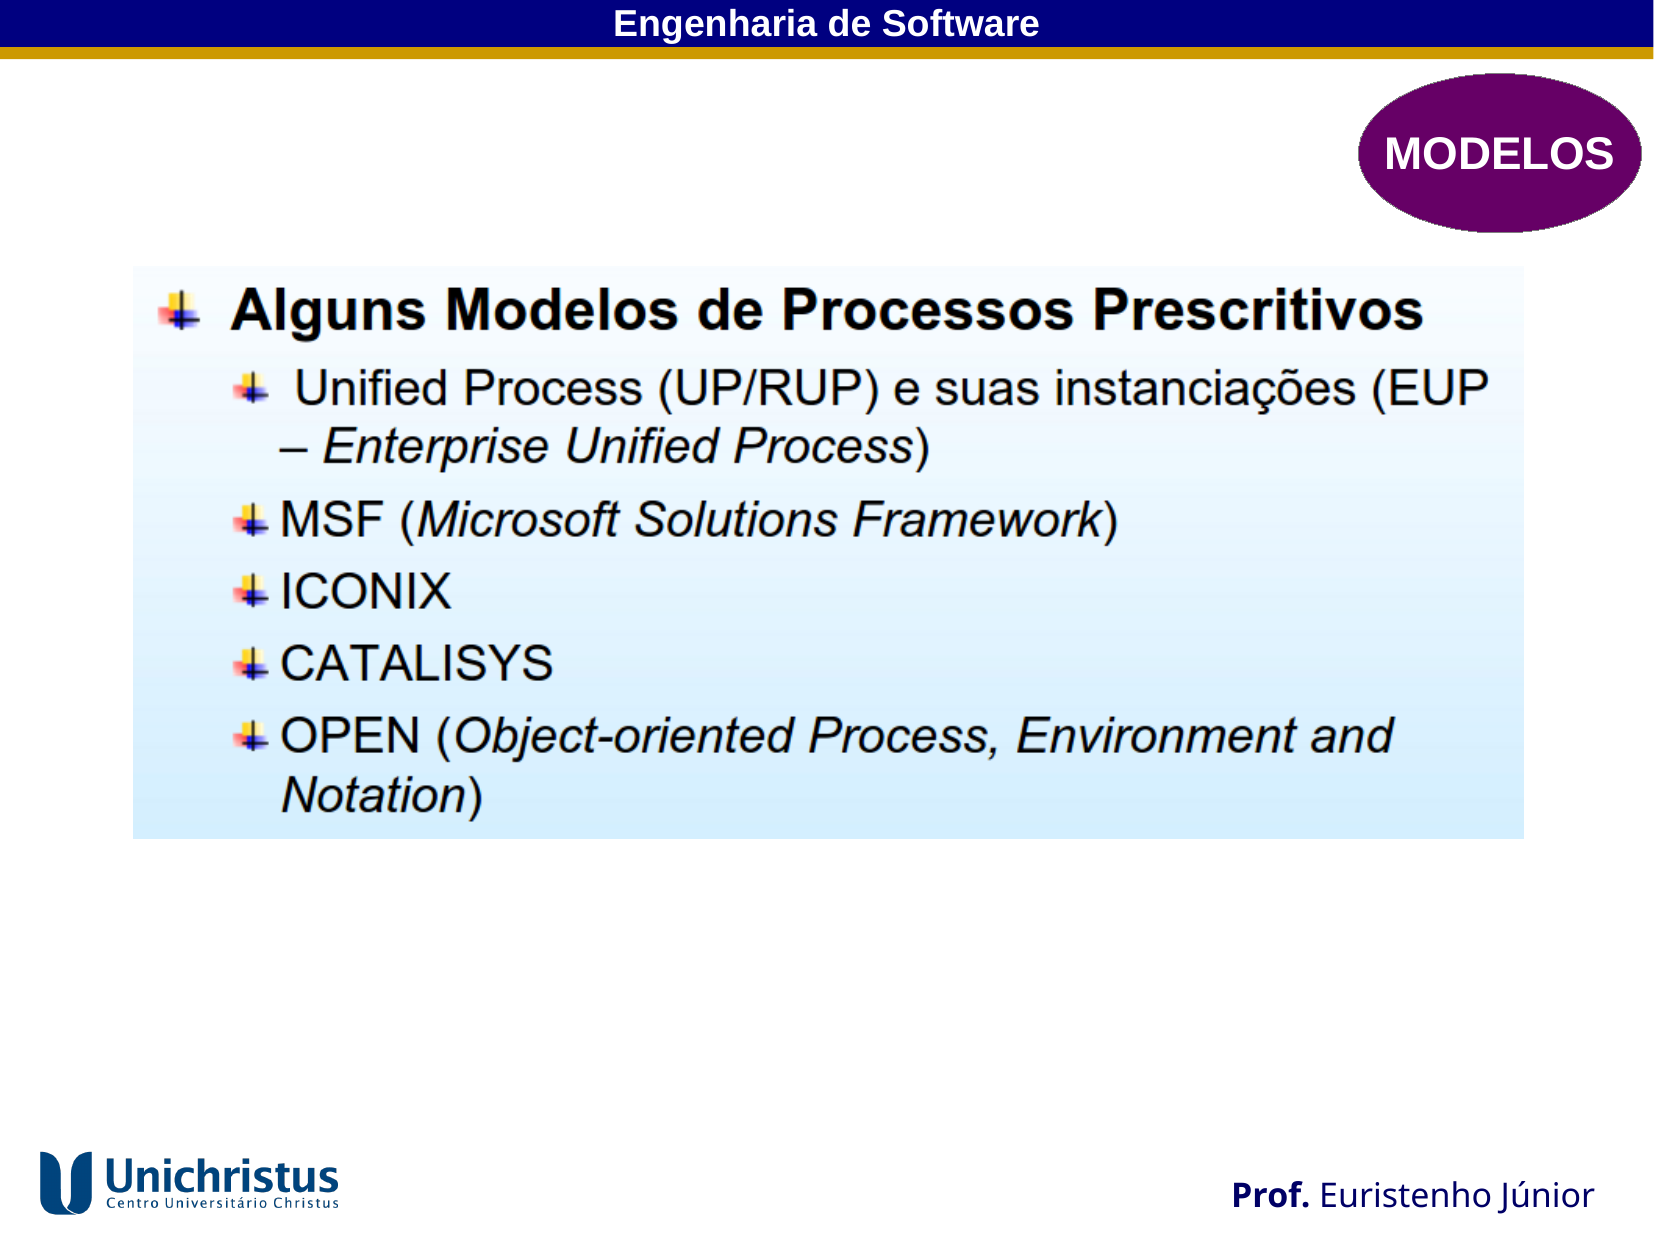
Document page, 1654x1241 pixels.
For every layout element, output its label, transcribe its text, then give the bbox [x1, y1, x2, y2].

picture [35, 1148, 343, 1217]
text_box MODELOS [1358, 73, 1642, 233]
text_box [0, 47, 1654, 60]
text_box Engenharia de Software [0, 0, 1654, 47]
text_box Prof. Euristenho Júnior [1216, 1163, 1654, 1224]
picture [133, 266, 1524, 839]
